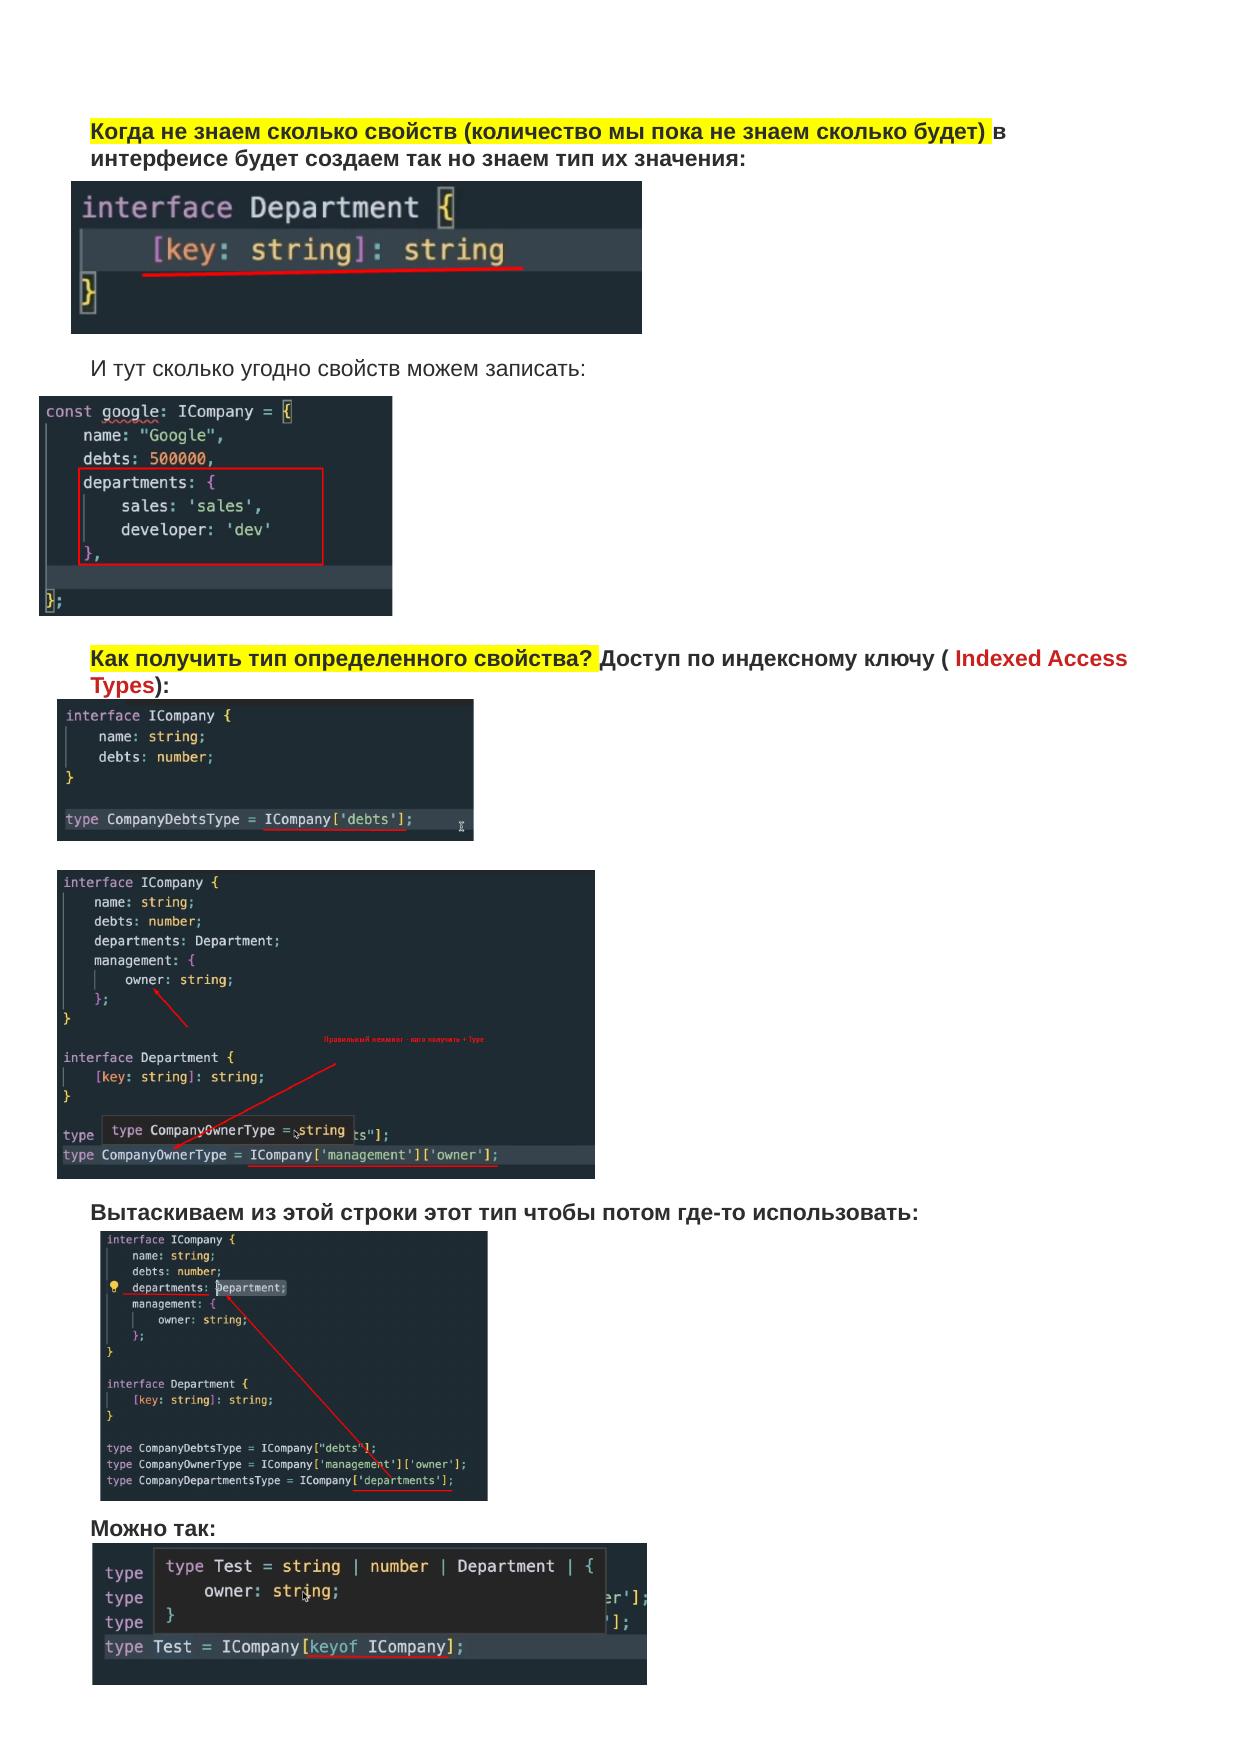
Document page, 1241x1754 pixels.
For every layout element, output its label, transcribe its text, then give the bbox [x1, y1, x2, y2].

text Вытаскиваем из этой строки этот тип чтобы потом где-то использовать: [90, 1199, 1150, 1225]
picture [92, 1543, 647, 1685]
picture [57, 699, 474, 841]
text Как получить тип определенного свойства? Доступ по индексному ключу ( Indexed Access Types): [90, 645, 1150, 698]
text Когда не знаем сколько свойств (количество мы пока не знаем сколько будет) в интерфеисе будет создаем так но знаем тип их значения: [90, 118, 1150, 171]
picture [39, 396, 393, 616]
text И тут сколько угодно свойств можем записать: [90, 355, 1150, 382]
picture [71, 181, 642, 334]
picture [57, 870, 595, 1179]
picture [100, 1231, 488, 1501]
text Можно так: [90, 1515, 1150, 1541]
